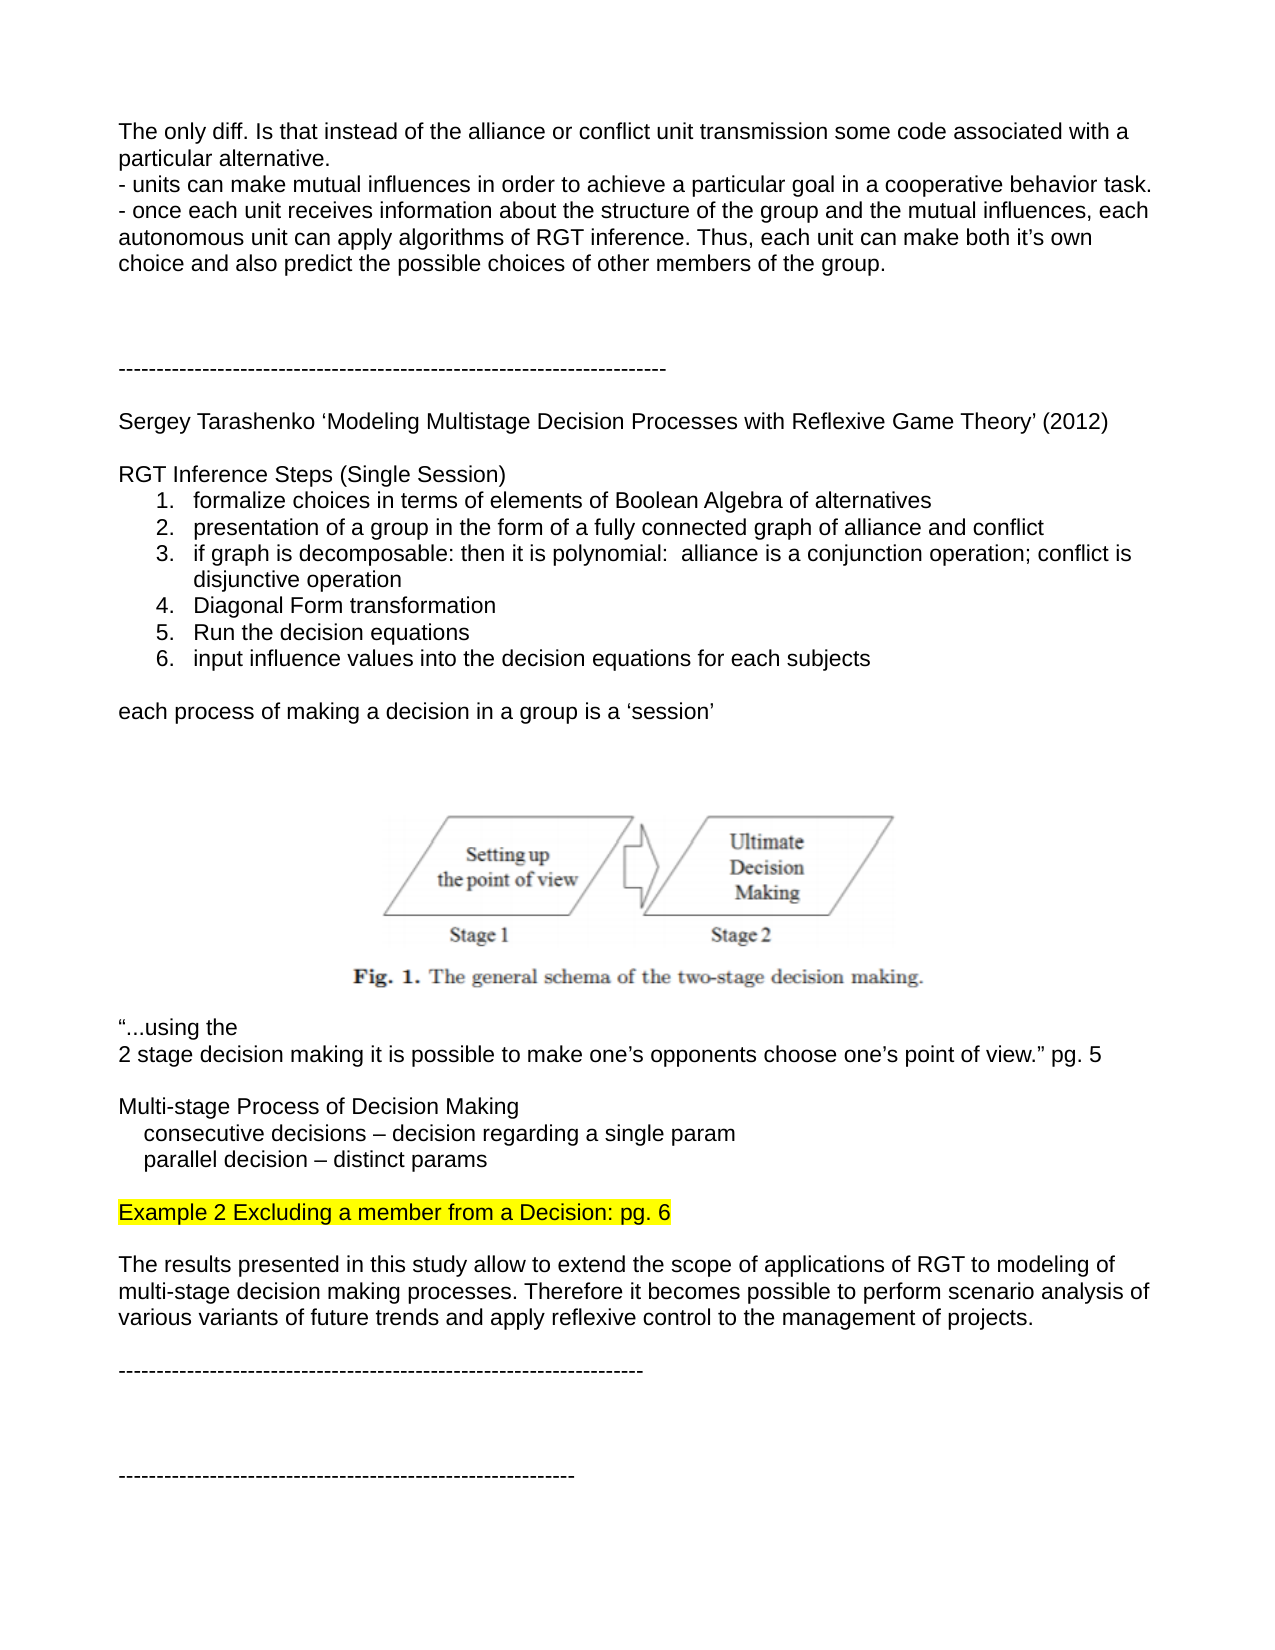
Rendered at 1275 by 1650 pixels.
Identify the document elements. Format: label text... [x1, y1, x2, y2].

text The only diff. Is that instead of the alliance or conflict unit transmission some code associated with a particular alternative. [118, 118, 1157, 171]
text parallel decision – distinct params [118, 1146, 1157, 1172]
text - units can make mutual influences in order to achieve a particular goal in a cooperative behavior task. [118, 171, 1157, 197]
list input influence values into the decision equations for each subjects [156, 645, 1157, 672]
list if graph is decomposable: then it is polynomial: alliance is a conjunction operation; conflict is disjunctive operation [156, 540, 1157, 592]
picture [247, 777, 1028, 1026]
text Example 2 Excluding a member from a Decision: pg. 6 [118, 1199, 1157, 1225]
text consecutive decisions – decision regarding a single param [118, 1119, 1157, 1146]
text Sergey Tarashenko ‘Modeling Multistage Decision Processes with Reflexive Game Theory’ (2012) [118, 408, 1157, 434]
text --------------------------------------------------------------------- [118, 1357, 1157, 1383]
text Multi-stage Process of Decision Making [118, 1093, 1157, 1119]
text - once each unit receives information about the structure of the group and the mutual influences, each autonomous unit can apply algorithms of RGT inference. Thus, each unit can make both it’s own choice and also predict the possible choices of other members of the group. [118, 197, 1157, 276]
list Diagonal Form transformation [156, 592, 1157, 619]
text ------------------------------------------------------------ [118, 1462, 1157, 1488]
text “...using the 2 stage decision making it is possible to make one’s opponents choose one’s point of view.” pg. 5 [118, 1014, 1157, 1067]
text RGT Inference Steps (Single Session) [118, 461, 1157, 487]
text The results presented in this study allow to extend the scope of applications of RGT to modeling of multi-stage decision making processes. Therefore it becomes possible to perform scenario analysis of various variants of future trends and apply reflexive control to the management of projects. [118, 1251, 1157, 1330]
list formalize choices in terms of elements of Boolean Algebra of alternatives [156, 487, 1157, 513]
text ------------------------------------------------------------------------ [118, 355, 1157, 382]
list Run the decision equations [156, 619, 1157, 645]
text each process of making a decision in a group is a ‘session’ [118, 698, 1157, 724]
list presentation of a group in the form of a fully connected graph of alliance and conflict [156, 513, 1157, 540]
